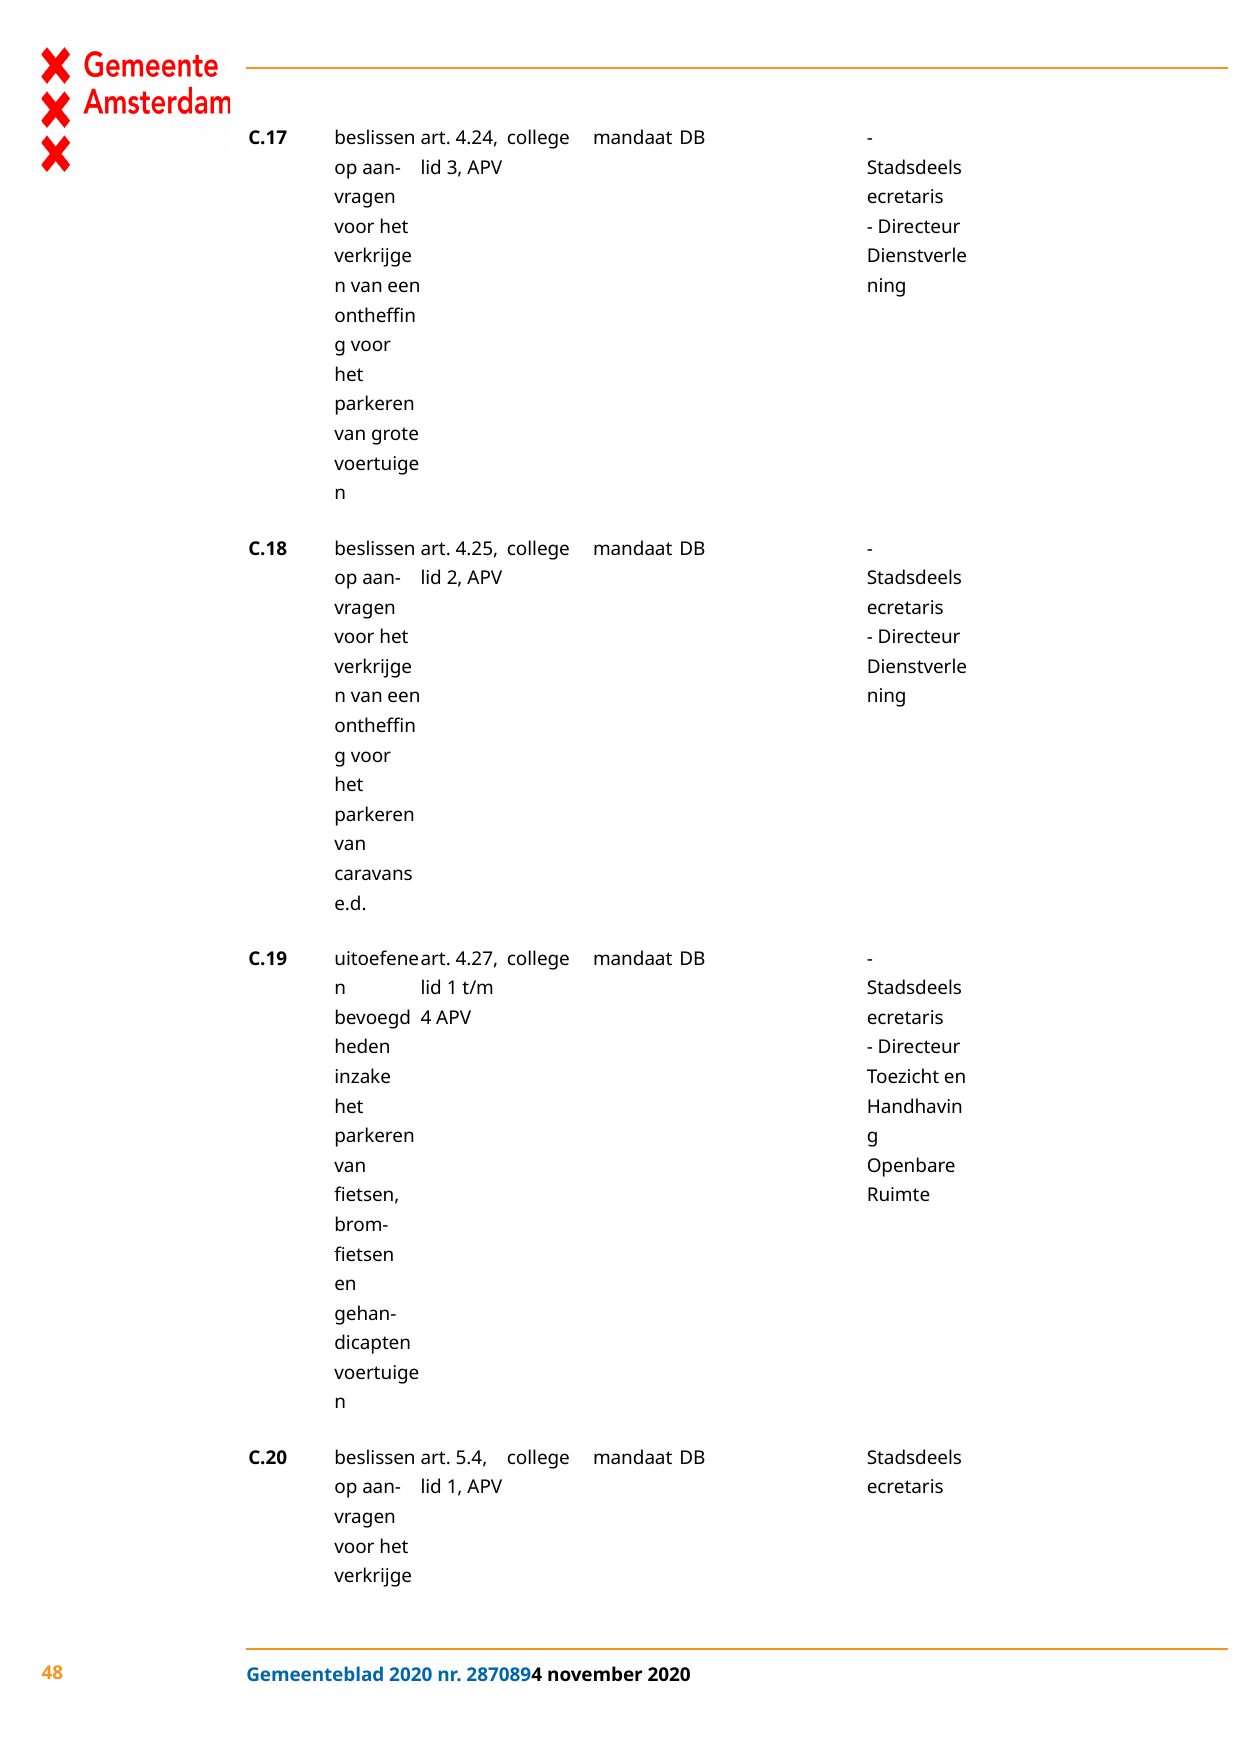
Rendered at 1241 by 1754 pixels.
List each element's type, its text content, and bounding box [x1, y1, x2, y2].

table_cell [765, 95, 867, 505]
table_cell college [507, 915, 593, 1414]
table_cell - Stadsdeelsecretaris - Directeur Dienstverlening [867, 95, 968, 505]
table_cell [765, 1415, 867, 1588]
table_cell - Stadsdeelsecretaris - Directeur Toezicht en Handhaving Openbare Ruimte [867, 915, 968, 1414]
table_cell - Stadsdeelsecretaris - Directeur Dienstverlening [867, 505, 968, 915]
table_cell uitoefenen bevoegdheden inzake het parkeren van fietsen, brom-fietsen en gehan-dicapten voertuigen [334, 915, 420, 1414]
table_cell art. 5.4, lid 1, APV [420, 1415, 507, 1588]
table_cell beslissen op aan-vragen voor het verkrijge [334, 1415, 420, 1588]
table_cell [765, 915, 867, 1414]
table_cell mandaat [593, 915, 679, 1414]
table_cell mandaat [593, 1415, 679, 1588]
table_cell DB [679, 505, 765, 915]
table_cell DB [679, 915, 765, 1414]
table_cell Stadsdeelsecretaris [867, 1415, 968, 1588]
table_cell C.20 [248, 1415, 334, 1588]
picture [41, 47, 231, 172]
table_cell art. 4.24, lid 3, APV [420, 95, 507, 505]
table_cell DB [679, 95, 765, 505]
table_cell C.18 [248, 505, 334, 915]
table_cell art. 4.27, lid 1 t/m 4 APV [420, 915, 507, 1414]
table_cell C.17 [248, 95, 334, 505]
table_cell art. 4.25, lid 2, APV [420, 505, 507, 915]
table_cell DB [679, 1415, 765, 1588]
table_cell mandaat [593, 505, 679, 915]
table_cell beslissen op aan-vragen voor het verkrijgen van een ontheffing voor het parkeren van grote voertuigen [334, 95, 420, 505]
table_cell beslissen op aan-vragen voor het verkrijgen van een ontheffing voor het parkeren van caravans e.d. [334, 505, 420, 915]
table_cell [765, 505, 867, 915]
table_cell college [507, 505, 593, 915]
table_cell college [507, 1415, 593, 1588]
table_cell college [507, 95, 593, 505]
table_cell mandaat [593, 95, 679, 505]
table_cell C.19 [248, 915, 334, 1414]
